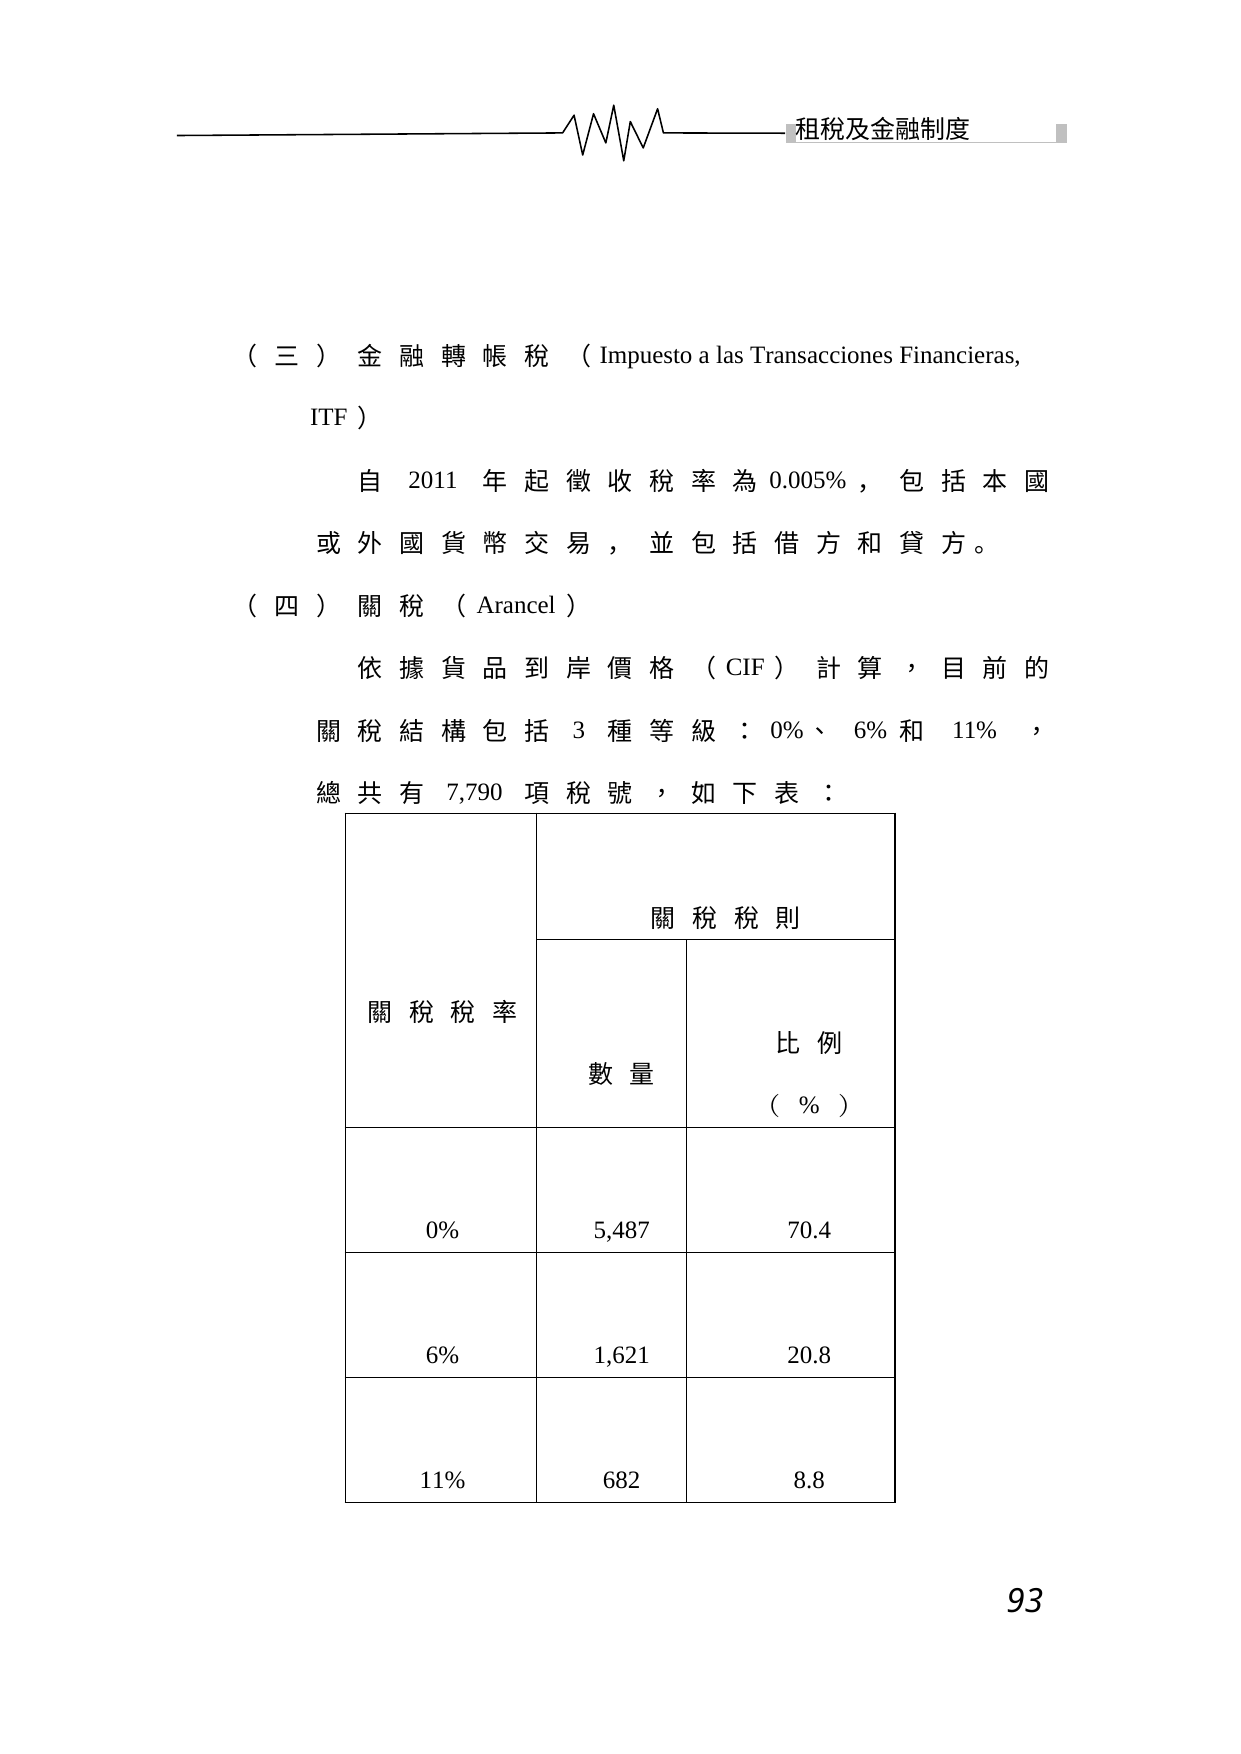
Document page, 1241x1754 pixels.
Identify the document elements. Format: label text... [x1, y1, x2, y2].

table_cell 數量 [537, 940, 686, 1127]
table_cell 682 [537, 1378, 686, 1502]
table_cell 比例（%） [687, 940, 894, 1127]
table_header 關稅稅率 [346, 814, 536, 1127]
table_cell 70.4 [687, 1128, 894, 1252]
table_cell 5,487 [537, 1128, 686, 1252]
table_cell 6% [346, 1253, 536, 1377]
text 自2011年起徵收稅率為0.005%，包括本國或外國貨幣交易，並包括借方和貸方。 [281, 438, 1058, 563]
text （四）關稅（Arancel） [207, 563, 1058, 625]
table_header 關稅稅則 [537, 814, 894, 939]
text 依據貨品到岸價格（CIF）計算，目前的關稅結構包括3種等級：0%、6%和11%，總共有7,790項稅號，如下表： [281, 625, 1058, 813]
table_cell 11% [346, 1378, 536, 1502]
table_cell 0% [346, 1128, 536, 1252]
table_cell 20.8 [687, 1253, 894, 1377]
table_cell 1,621 [537, 1253, 686, 1377]
table_cell 8.8 [687, 1378, 894, 1502]
text （三）金融轉帳稅（Impuesto a las Transacciones Financieras, ITF） [207, 313, 1058, 438]
